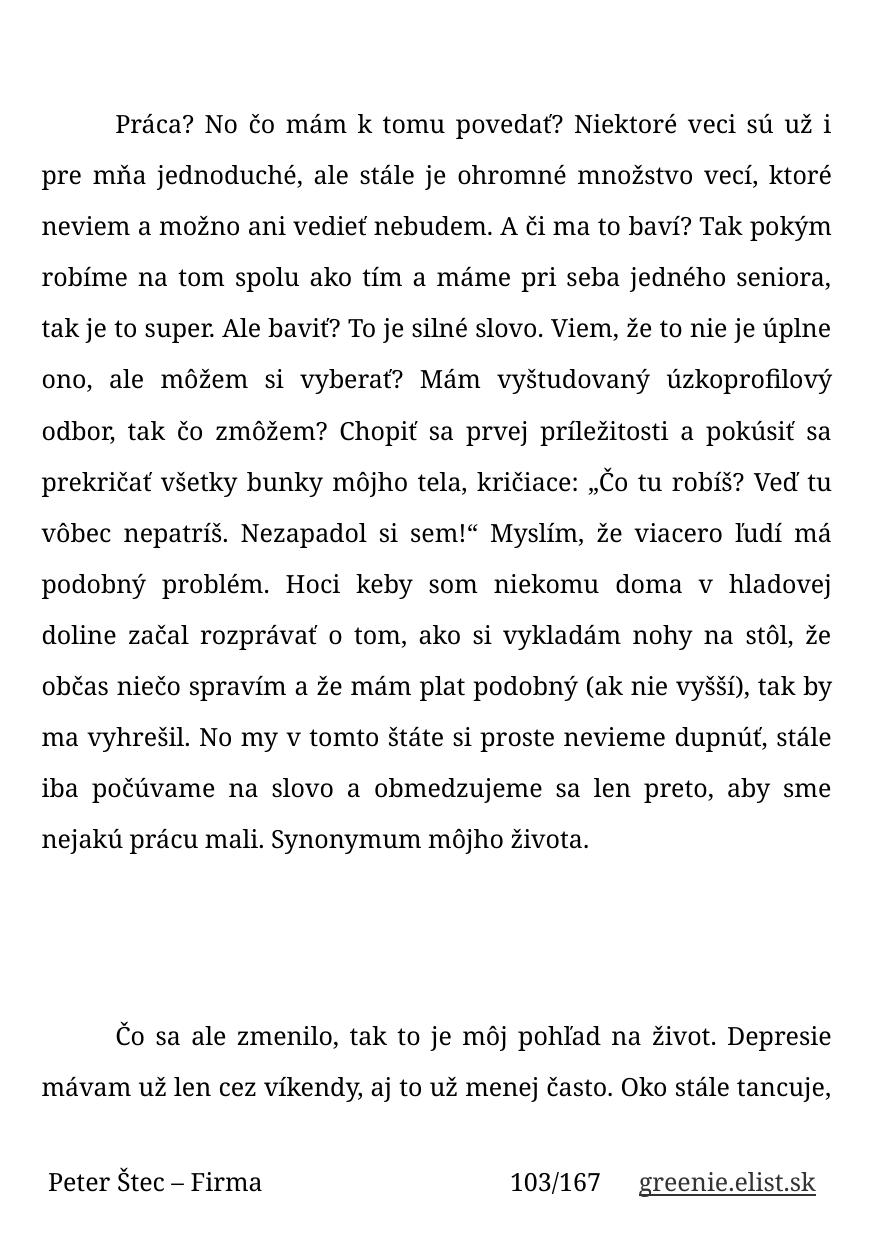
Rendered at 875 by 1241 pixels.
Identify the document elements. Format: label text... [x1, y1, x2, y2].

text Čo sa ale zmenilo, tak to je môj pohľad na život. Depresie mávam už len cez víkendy, aj to už menej často. Oko stále tancuje, [41, 1018, 833, 1103]
text Práca? No čo mám k tomu povedať? Niektoré veci sú už i pre mňa jednoduché, ale stále je ohromné množstvo vecí, ktoré neviem a možno ani vedieť nebudem. A či ma to baví? Tak pokým robíme na tom spolu ako tím a máme pri seba jedného seniora, tak je to super. Ale baviť? To je silné slovo. Viem, že to nie je úplne ono, ale môžem si vyberať? Mám vyštudovaný úzkoprofilový odbor, tak čo zmôžem? Chopiť sa prvej príležitosti a pokúsiť sa prekričať všetky bunky môjho tela, kričiace: „Čo tu robíš? Veď tu vôbec nepatríš. Nezapadol si sem!“ Myslím, že viacero ľudí má podobný problém. Hoci keby som niekomu doma v hladovej doline začal rozprávať o tom, ako si vykladám nohy na stôl, že občas niečo spravím a že mám plat podobný (ak nie vyšší), tak by ma vyhrešil. No my v tomto štáte si proste nevieme dupnúť, stále iba počúvame na slovo a obmedzujeme sa len preto, aby sme nejakú prácu mali. Synonymum môjho života. [41, 107, 833, 856]
